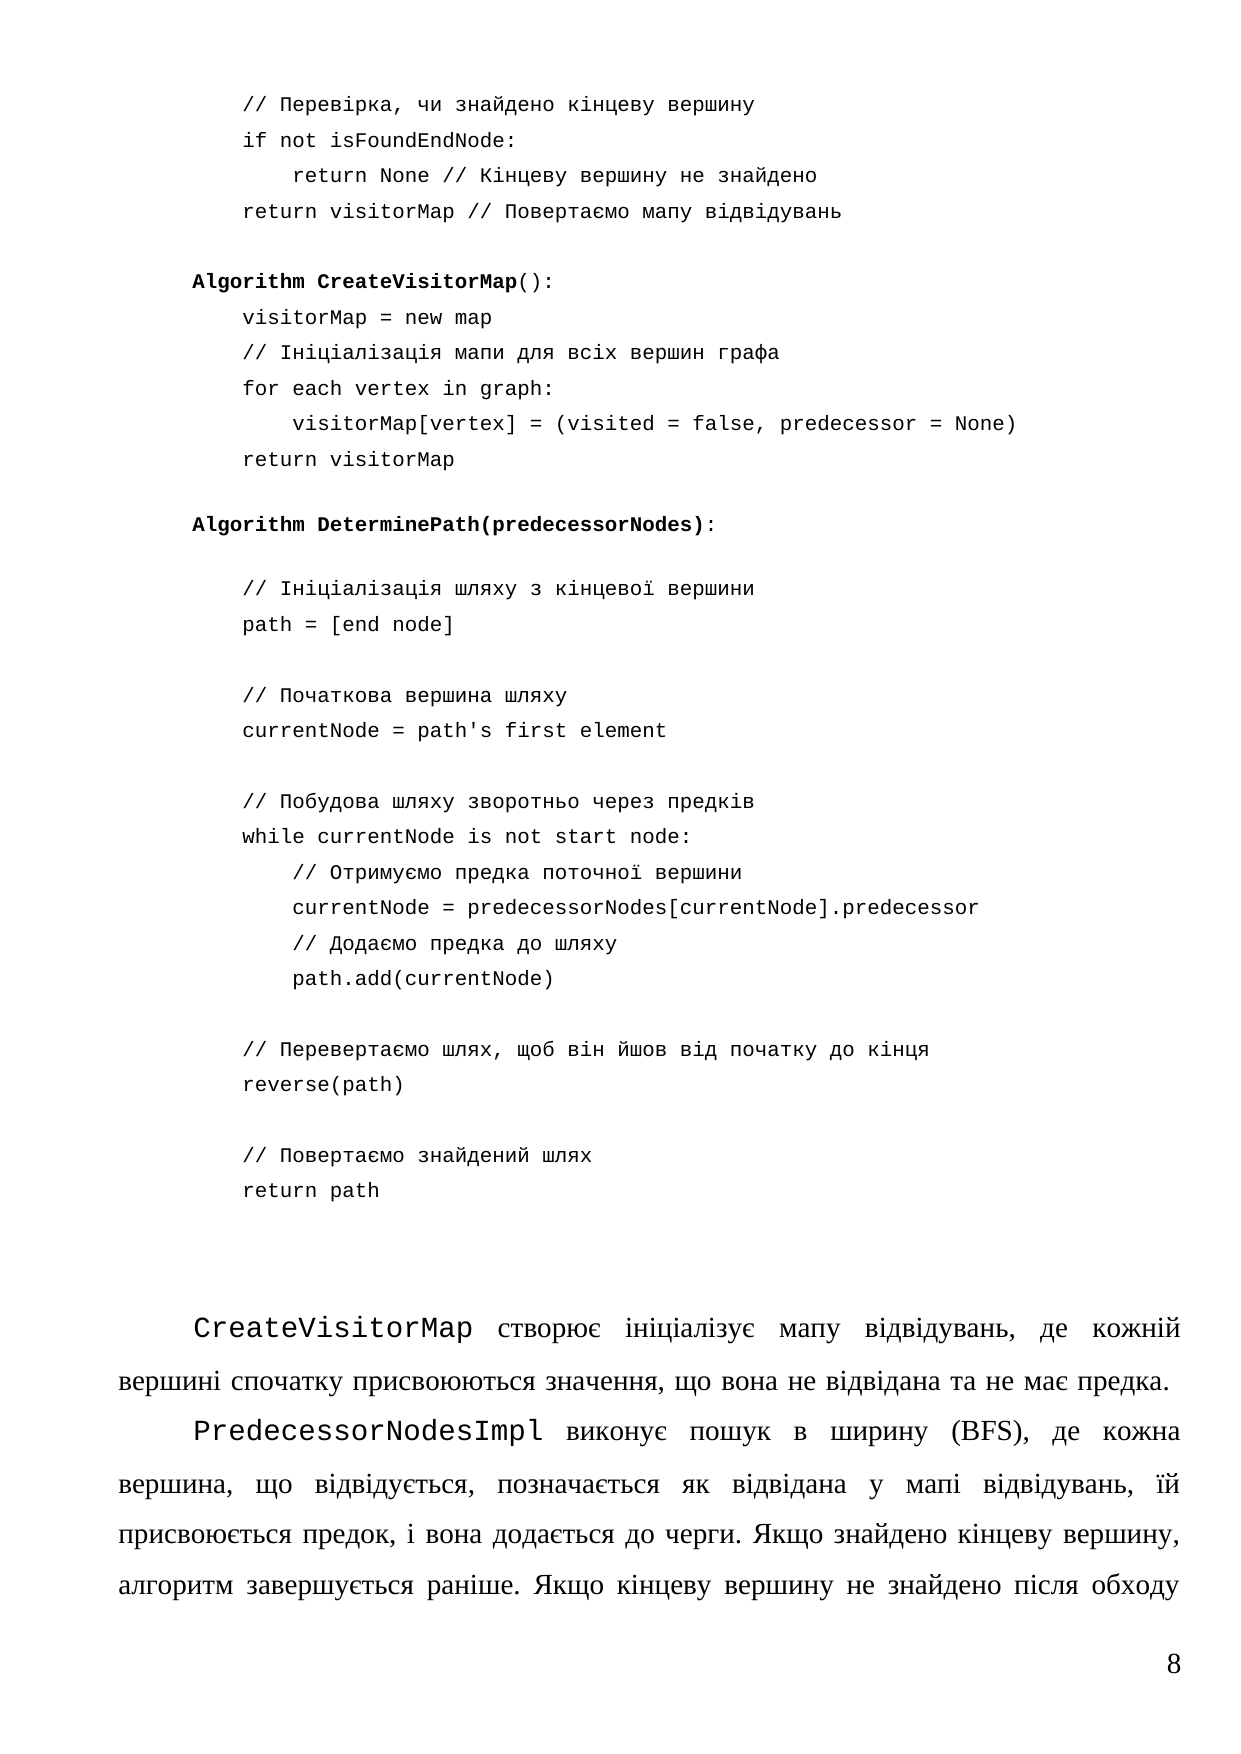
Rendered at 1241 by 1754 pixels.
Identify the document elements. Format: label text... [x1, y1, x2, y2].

text currentNode = path's first element [118, 720, 1181, 744]
text return None // Кінцеву вершину не знайдено [118, 165, 1181, 189]
text path.add(currentNode) [118, 968, 1181, 992]
text // Ініціалізація шляху з кінцевої вершини [118, 578, 1181, 602]
text while currentNode is not start node: [118, 826, 1181, 850]
text // Перевірка, чи знайдено кінцеву вершину [118, 94, 1181, 118]
text // Додаємо предка до шляху [118, 933, 1181, 956]
text // Початкова вершина шляху [118, 685, 1181, 708]
text visitorMap = new map [118, 307, 1181, 331]
text path = [end node] [118, 614, 1181, 637]
text return visitorMap [118, 449, 1181, 472]
text Algorithm DeterminePath(predecessorNodes): [118, 513, 1181, 537]
text return visitorMap // Повертаємо мапу відвідувань [118, 201, 1181, 224]
text // Повертаємо знайдений шлях [118, 1145, 1181, 1169]
text visitorMap[vertex] = (visited = false, predecessor = None) [118, 413, 1181, 437]
text if not isFoundEndNode: [118, 130, 1181, 153]
text // Отримуємо предка поточної вершини [118, 862, 1181, 885]
text Algorithm CreateVisitorMap(): [118, 272, 1181, 295]
text CreateVisitorMap створює ініціалізує мапу відвідувань, де кожній вершині спочатку присвоюються значення, що вона не відвідана та не має предка. PredecessorNodesImpl виконує пошук в ширину (BFS), де кожна вершина, що відвідується, позначається як відвідана у мапі відвідувань, їй присвоюється предок, і вона додається до черги. Якщо знайдено кінцеву вершину, алгоритм завершується раніше. Якщо кінцеву вершину не знайдено після обходу [118, 1310, 1181, 1600]
text return path [118, 1181, 1181, 1204]
text reverse(path) [118, 1074, 1181, 1098]
text for each vertex in graph: [118, 378, 1181, 401]
text // Ініціалізація мапи для всіх вершин графа [118, 342, 1181, 366]
text currentNode = predecessorNodes[currentNode].predecessor [118, 897, 1181, 921]
text // Побудова шляху зворотньо через предків [118, 791, 1181, 814]
text // Перевертаємо шлях, щоб він йшов від початку до кінця [118, 1039, 1181, 1062]
